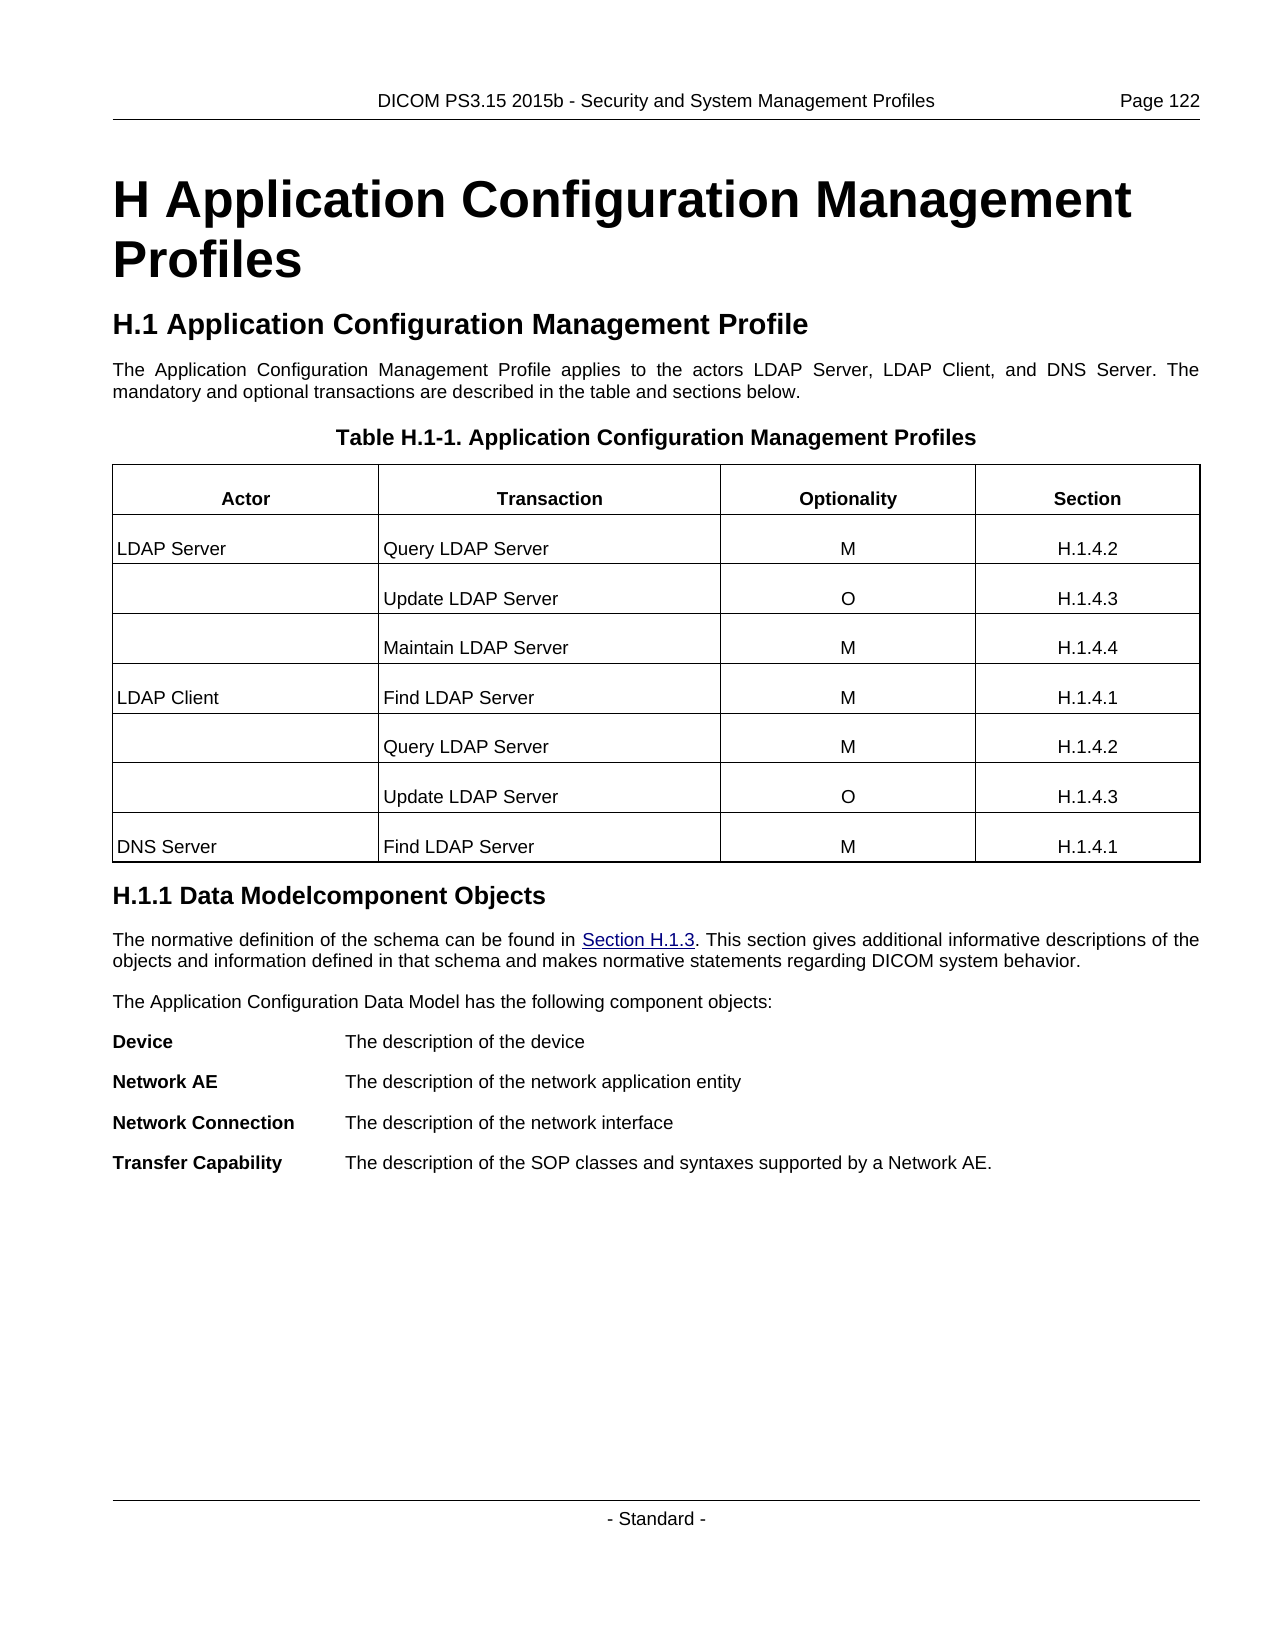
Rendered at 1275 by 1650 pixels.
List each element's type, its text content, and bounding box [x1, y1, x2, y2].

table_cell Query LDAP Server [379, 714, 720, 762]
table_cell [113, 564, 378, 613]
table_cell [113, 614, 378, 663]
table_cell Maintain LDAP Server [379, 614, 720, 663]
table_cell LDAP Client [113, 664, 378, 712]
text Transfer Capability The description of the SOP classes and syntaxes supported by a Network AE. [112, 1152, 1200, 1173]
table_cell H.1.4.2 [976, 515, 1199, 563]
text Device The description of the device [112, 1031, 1200, 1052]
text H.1 Application Configuration Management Profile [112, 307, 1200, 340]
table_cell H.1.4.4 [976, 614, 1199, 663]
table_cell M [721, 714, 975, 762]
table_header Transaction [379, 465, 720, 514]
table_cell Update LDAP Server [379, 763, 720, 812]
table_header Actor [113, 465, 378, 514]
table_cell M [721, 813, 975, 861]
table_cell M [721, 515, 975, 563]
text H Application Configuration Management Profiles [112, 169, 1200, 288]
table_cell M [721, 664, 975, 712]
table_cell M [721, 614, 975, 663]
table_cell H.1.4.2 [976, 714, 1199, 762]
text Network Connection The description of the network interface [112, 1112, 1200, 1133]
text H.1.1 Data Modelcomponent Objects [112, 881, 1200, 910]
table_cell Update LDAP Server [379, 564, 720, 613]
table_cell H.1.4.3 [976, 763, 1199, 812]
text Network AE The description of the network application entity [112, 1071, 1200, 1093]
table_cell Find LDAP Server [379, 664, 720, 712]
table_cell [113, 763, 378, 812]
table_cell H.1.4.3 [976, 564, 1199, 613]
text The Application Configuration Data Model has the following component objects: [112, 991, 1200, 1012]
table_cell DNS Server [113, 813, 378, 861]
table_cell O [721, 763, 975, 812]
table_cell H.1.4.1 [976, 664, 1199, 712]
table_header Optionality [721, 465, 975, 514]
table_header Section [976, 465, 1199, 514]
table_cell O [721, 564, 975, 613]
table_cell Find LDAP Server [379, 813, 720, 861]
table_cell H.1.4.1 [976, 813, 1199, 861]
table_cell LDAP Server [113, 515, 378, 563]
table_cell Query LDAP Server [379, 515, 720, 563]
text Table H.1-1. Application Configuration Management Profiles [112, 424, 1200, 450]
text The normative definition of the schema can be found in Section H.1.3. This section gives additional informative descriptions of the objects and information defined in that schema and makes normative statements regarding DICOM system behavior. [112, 929, 1200, 972]
table_cell [113, 714, 378, 762]
text The Application Configuration Management Profile applies to the actors LDAP Server, LDAP Client, and DNS Server. The mandatory and optional transactions are described in the table and sections below. [112, 359, 1200, 402]
